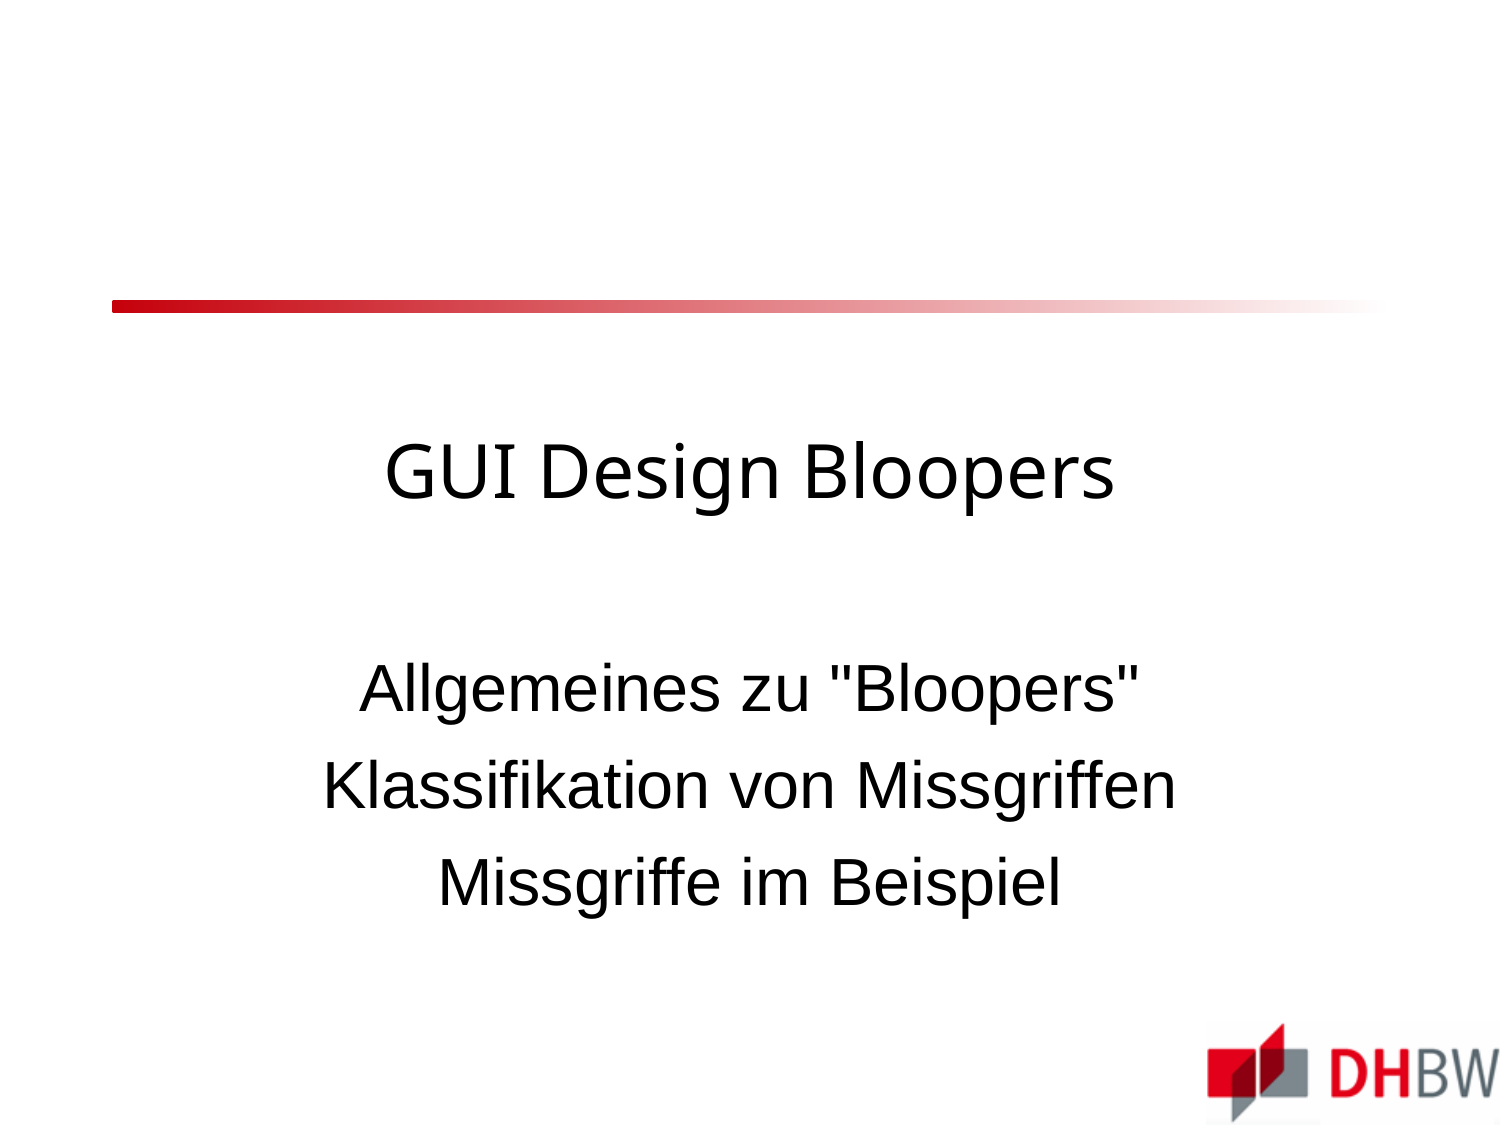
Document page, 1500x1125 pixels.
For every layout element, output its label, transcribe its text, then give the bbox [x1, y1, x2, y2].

picture [1206, 1021, 1500, 1125]
title GUI Design Bloopers [112, 374, 1388, 563]
subtitle Allgemeines zu "Bloopers" Klassifikation von Missgriffen Missgriffe im Beispiel [225, 637, 1276, 927]
